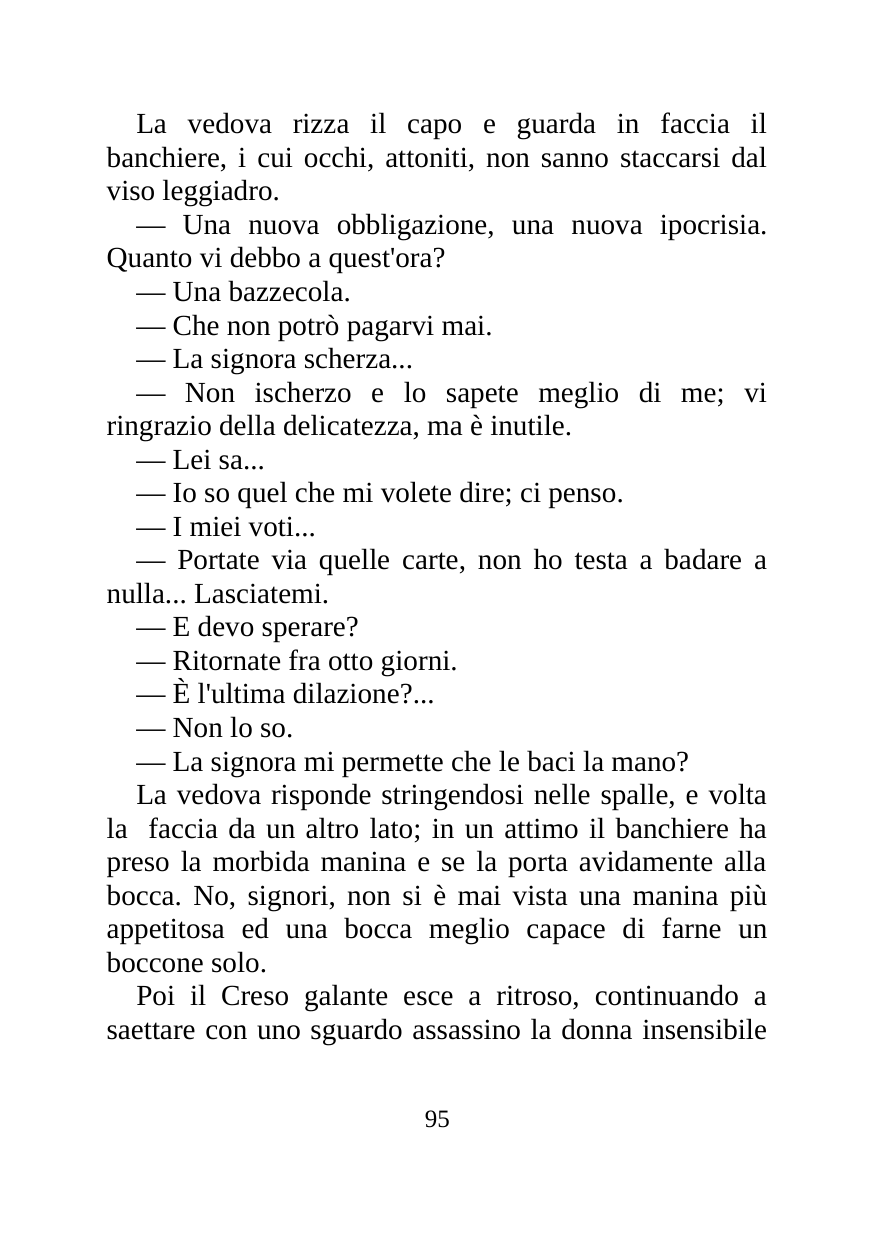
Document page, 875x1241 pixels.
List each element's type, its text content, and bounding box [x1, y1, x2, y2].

text — Lei sa... [106, 442, 768, 475]
text — Una nuova obbligazione, una nuova ipocrisia. Quanto vi debbo a quest'ora? [106, 207, 768, 274]
text — E devo sperare? [106, 609, 768, 643]
text — La signora scherza... [106, 341, 768, 375]
text — Non ischerzo e lo sapete meglio di me; vi ringrazio della delicatezza, ma è inutile. [106, 375, 768, 442]
text La vedova risponde stringendosi nelle spalle, e volta la faccia da un altro lato; in un attimo il banchiere ha preso la morbida manina e se la porta avidamente alla bocca. No, signori, non si è mai vista una manina più appetitosa ed una bocca meglio capace di farne un boccone solo. [106, 777, 768, 978]
text — Portate via quelle carte, non ho testa a badare a nulla... Lasciatemi. [106, 542, 768, 609]
text — È l'ultima dilazione?... [106, 677, 768, 710]
text — Una bazzecola. [106, 274, 768, 308]
text — Ritornate fra otto giorni. [106, 643, 768, 677]
text — La signora mi permette che le baci la mano? [106, 744, 768, 777]
text — I miei voti... [106, 509, 768, 542]
text — Io so quel che mi volete dire; ci penso. [106, 475, 768, 509]
text — Che non potrò pagarvi mai. [106, 308, 768, 341]
text — Non lo so. [106, 710, 768, 744]
text La vedova rizza il capo e guarda in faccia il banchiere, i cui occhi, attoniti, non sanno staccarsi dal viso leggiadro. [106, 106, 768, 207]
text Poi il Creso galante esce a ritroso, continuando a saettare con uno sguardo assassino la donna insensibile [106, 978, 768, 1046]
